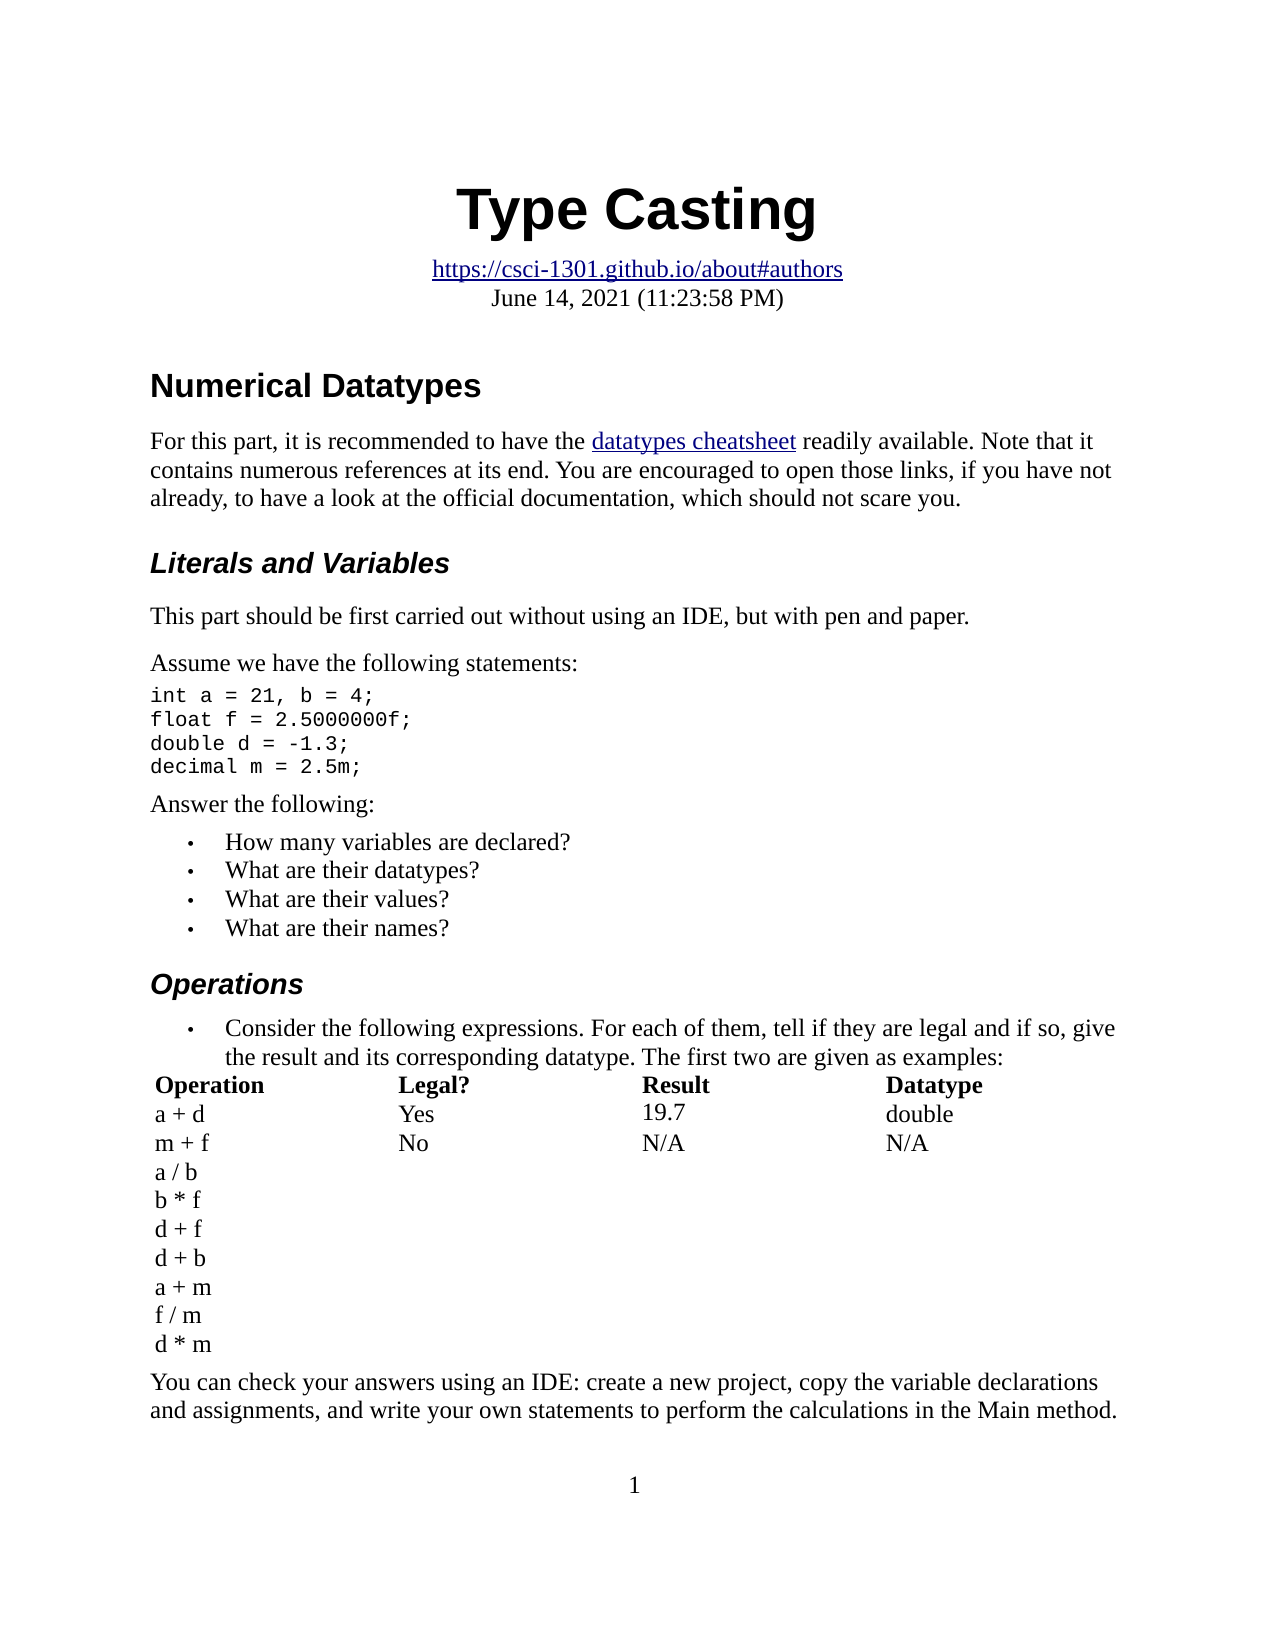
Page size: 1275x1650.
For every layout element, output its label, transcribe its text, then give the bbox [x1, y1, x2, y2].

table_cell [394, 1243, 637, 1272]
text Assume we have the following statements: [150, 648, 1125, 677]
table_cell d + b [150, 1243, 394, 1272]
table_cell [881, 1157, 1125, 1185]
table_cell d + f [150, 1214, 394, 1243]
table_cell [638, 1272, 881, 1300]
table_cell [638, 1214, 881, 1243]
table_cell [638, 1185, 881, 1214]
subtitle Numerical Datatypes [150, 366, 1125, 404]
table_cell [394, 1157, 637, 1185]
text double d = -1.3; [150, 733, 1125, 756]
table_cell [881, 1300, 1125, 1329]
table_cell [394, 1185, 637, 1214]
table_header Operation [150, 1070, 394, 1099]
table_cell [881, 1185, 1125, 1214]
table_cell a + d [150, 1099, 394, 1128]
table_cell N/A [638, 1128, 881, 1157]
table_cell d * m [150, 1329, 394, 1358]
text For this part, it is recommended to have the datatypes cheatsheet readily available. Note that it contains numerous references at its end. You are encouraged to open those links, if you have not already, to have a look at the official documentation, which should not scare you. [150, 426, 1125, 512]
table_cell [638, 1157, 881, 1185]
table_cell m + f [150, 1128, 394, 1157]
table_header Result [638, 1070, 881, 1099]
table_cell [638, 1329, 881, 1358]
table_header Legal? [394, 1070, 637, 1099]
list Consider the following expressions. For each of them, tell if they are legal and if so, give the result and its corresponding datatype. The first two are given as examples: [187, 1013, 1125, 1070]
subtitle Operations [150, 967, 1125, 1000]
table_cell a / b [150, 1157, 394, 1185]
table_cell [881, 1214, 1125, 1243]
table_cell [881, 1243, 1125, 1272]
text This part should be first carried out without using an IDE, but with pen and paper. [150, 601, 1125, 630]
table_cell [638, 1300, 881, 1329]
text June 14, 2021 (11:23:58 PM) [150, 283, 1125, 312]
table_cell No [394, 1128, 637, 1157]
table_header Datatype [881, 1070, 1125, 1099]
table_cell [638, 1243, 881, 1272]
table_cell f / m [150, 1300, 394, 1329]
table_cell [394, 1214, 637, 1243]
table_cell [394, 1272, 637, 1300]
title Type Casting [150, 175, 1125, 242]
table_cell [638, 1099, 881, 1128]
text int a = 21, b = 4; [150, 686, 1125, 709]
list What are their names? [187, 913, 1125, 942]
table_cell [881, 1329, 1125, 1358]
text Answer the following: [150, 789, 1125, 818]
table_cell [394, 1300, 637, 1329]
table_cell [881, 1272, 1125, 1300]
table_cell b * f [150, 1185, 394, 1214]
list What are their values? [187, 884, 1125, 913]
table_cell N/A [881, 1128, 1125, 1157]
subtitle Literals and Variables [150, 546, 1125, 580]
list How many variables are declared? [187, 827, 1125, 856]
text float f = 2.5000000f; [150, 709, 1125, 733]
table_cell [394, 1329, 637, 1358]
table_cell Yes [394, 1099, 637, 1128]
table_cell double [881, 1099, 1125, 1128]
text decimal m = 2.5m; [150, 756, 1125, 780]
list What are their datatypes? [187, 856, 1125, 884]
text https://csci-1301.github.io/about#authors [150, 254, 1125, 283]
table_cell a + m [150, 1272, 394, 1300]
text You can check your answers using an IDE: create a new project, copy the variable declarations and assignments, and write your own statements to perform the calculations in the Main method. [150, 1367, 1125, 1424]
